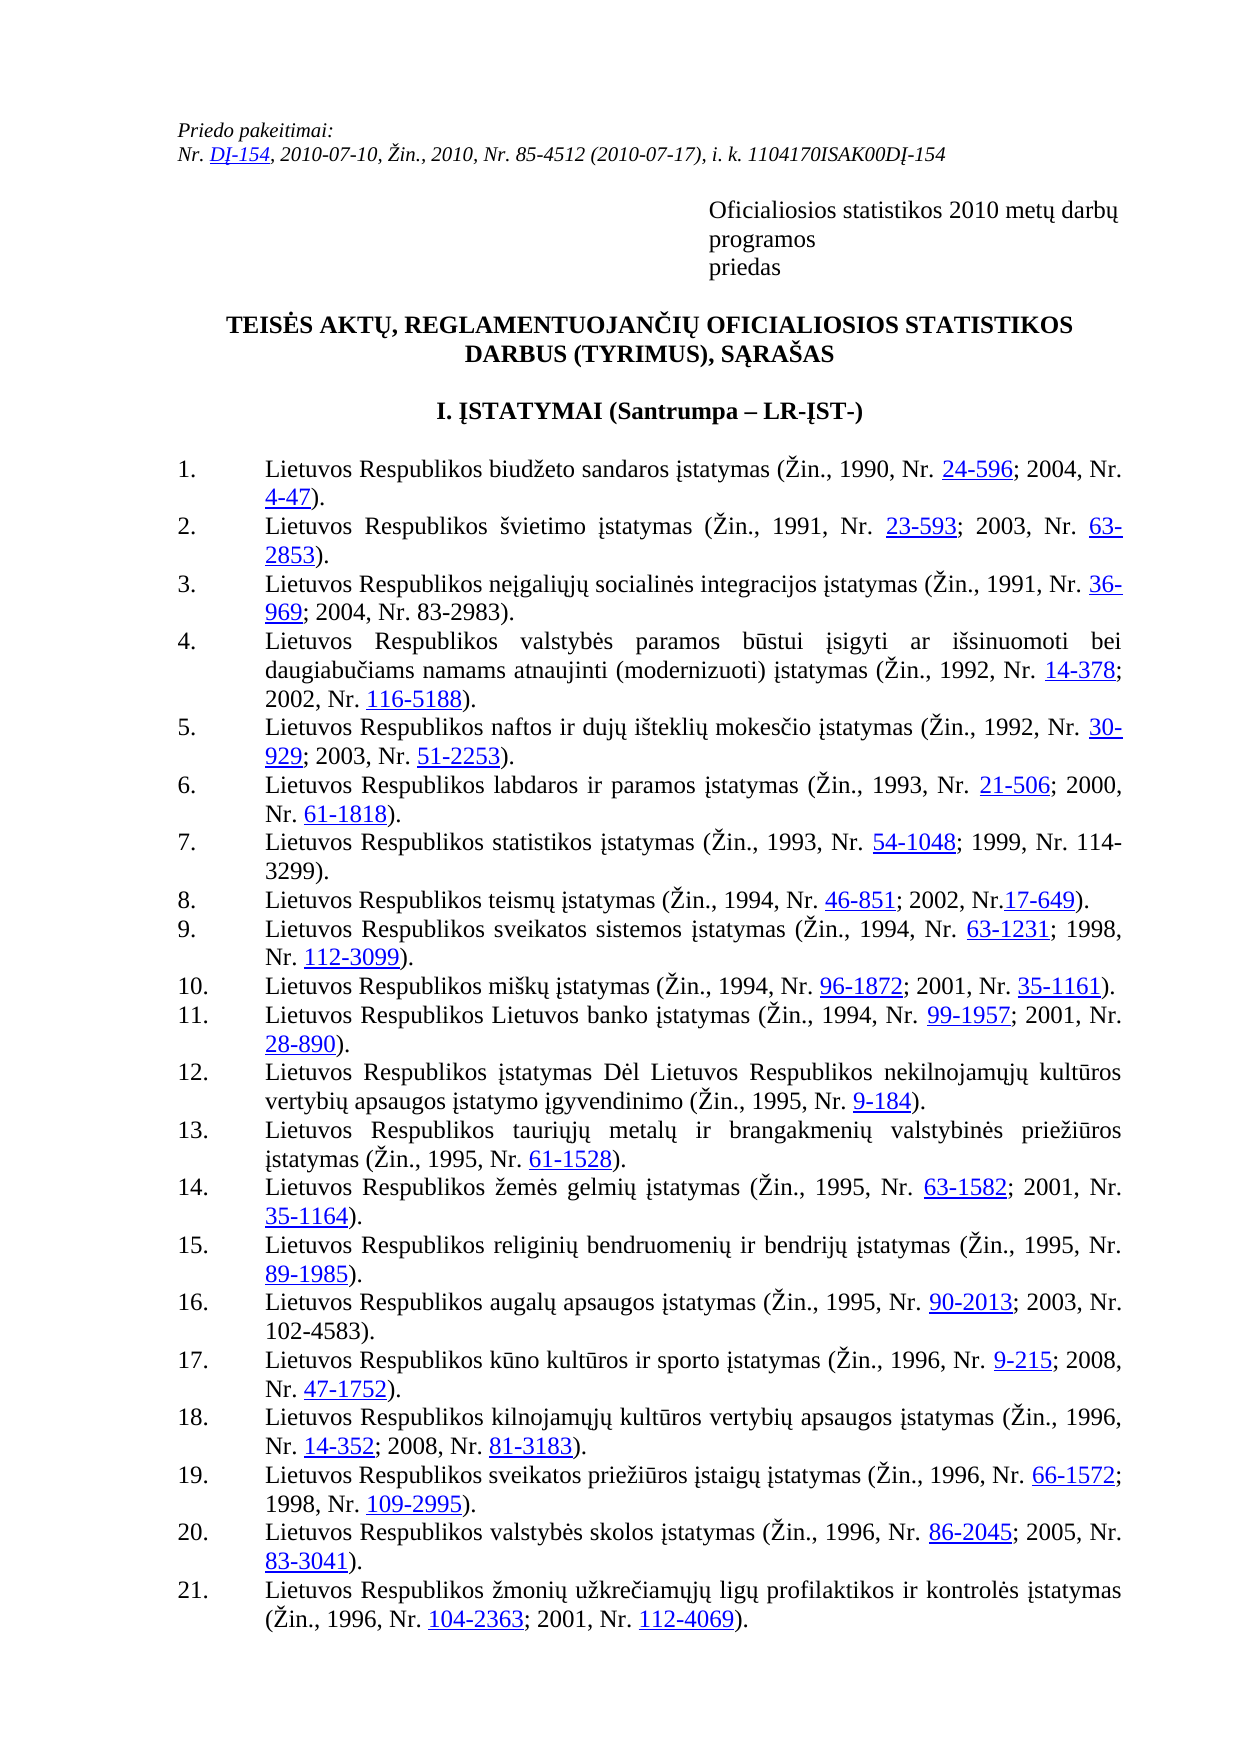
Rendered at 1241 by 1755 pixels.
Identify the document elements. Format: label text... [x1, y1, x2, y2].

text 14. Lietuvos Respublikos žemės gelmių įstatymas (Žin., 1995, Nr. 63-1582; 2001, Nr. 35-1164). [177, 1172, 1122, 1230]
text programos [177, 224, 1122, 252]
text 8. Lietuvos Respublikos teismų įstatymas (Žin., 1994, Nr. 46-851; 2002, Nr.17-649). [177, 885, 1122, 914]
text 20. Lietuvos Respublikos valstybės skolos įstatymas (Žin., 1996, Nr. 86-2045; 2005, Nr. 83-3041). [177, 1517, 1122, 1575]
text 12. Lietuvos Respublikos įstatymas Dėl Lietuvos Respublikos nekilnojamųjų kultūros vertybių apsaugos įstatymo įgyvendinimo (Žin., 1995, Nr. 9-184). [177, 1057, 1122, 1115]
text 2. Lietuvos Respublikos švietimo įstatymas (Žin., 1991, Nr. 23-593; 2003, Nr. 63-2853). [177, 511, 1122, 569]
text 4. Lietuvos Respublikos valstybės paramos būstui įsigyti ar išsinuomoti bei daugiabučiams namams atnaujinti (modernizuoti) įstatymas (Žin., 1992, Nr. 14-378; 2002, Nr. 116-5188). [177, 626, 1122, 712]
text 15. Lietuvos Respublikos religinių bendruomenių ir bendrijų įstatymas (Žin., 1995, Nr. 89-1985). [177, 1230, 1122, 1287]
text 9. Lietuvos Respublikos sveikatos sistemos įstatymas (Žin., 1994, Nr. 63-1231; 1998, Nr. 112-3099). [177, 914, 1122, 971]
text 7. Lietuvos Respublikos statistikos įstatymas (Žin., 1993, Nr. 54-1048; 1999, Nr. 114-3299). [177, 827, 1122, 885]
text 18. Lietuvos Respublikos kilnojamųjų kultūros vertybių apsaugos įstatymas (Žin., 1996, Nr. 14-352; 2008, Nr. 81-3183). [177, 1402, 1122, 1460]
text 10. Lietuvos Respublikos miškų įstatymas (Žin., 1994, Nr. 96-1872; 2001, Nr. 35-1161). [177, 971, 1122, 1000]
text priedas [177, 252, 1122, 281]
text Nr. DĮ-154, 2010-07-10, Žin., 2010, Nr. 85-4512 (2010-07-17), i. k. 1104170ISAK00DĮ-154 [177, 142, 1122, 166]
text Priedo pakeitimai: [177, 118, 1122, 142]
text 13. Lietuvos Respublikos tauriųjų metalų ir brangakmenių valstybinės priežiūros įstatymas (Žin., 1995, Nr. 61-1528). [177, 1115, 1122, 1172]
text 16. Lietuvos Respublikos augalų apsaugos įstatymas (Žin., 1995, Nr. 90-2013; 2003, Nr. 102-4583). [177, 1287, 1122, 1345]
text 3. Lietuvos Respublikos neįgaliųjų socialinės integracijos įstatymas (Žin., 1991, Nr. 36-969; 2004, Nr. 83-2983). [177, 569, 1122, 626]
text 11. Lietuvos Respublikos Lietuvos banko įstatymas (Žin., 1994, Nr. 99-1957; 2001, Nr. 28-890). [177, 1000, 1122, 1057]
text 6. Lietuvos Respublikos labdaros ir paramos įstatymas (Žin., 1993, Nr. 21-506; 2000, Nr. 61-1818). [177, 770, 1122, 827]
text Oficialiosios statistikos 2010 metų darbų [177, 195, 1122, 224]
text 17. Lietuvos Respublikos kūno kultūros ir sporto įstatymas (Žin., 1996, Nr. 9-215; 2008, Nr. 47-1752). [177, 1345, 1122, 1402]
text 21. Lietuvos Respublikos žmonių užkrečiamųjų ligų profilaktikos ir kontrolės įstatymas (Žin., 1996, Nr. 104-2363; 2001, Nr. 112-4069). [177, 1575, 1122, 1632]
text TEISĖS AKTŲ, REGLAMENTUOJANČIŲ OFICIALIOSIOS STATISTIKOS DARBUS (TYRIMUS), SĄRAŠAS [177, 310, 1122, 367]
text 5. Lietuvos Respublikos naftos ir dujų išteklių mokesčio įstatymas (Žin., 1992, Nr. 30-929; 2003, Nr. 51-2253). [177, 712, 1122, 770]
text 19. Lietuvos Respublikos sveikatos priežiūros įstaigų įstatymas (Žin., 1996, Nr. 66-1572; 1998, Nr. 109-2995). [177, 1460, 1122, 1517]
text I. ĮSTATYMAI (Santrumpa – LR-ĮST-) [177, 396, 1122, 425]
text 1. Lietuvos Respublikos biudžeto sandaros įstatymas (Žin., 1990, Nr. 24-596; 2004, Nr. 4-47). [177, 454, 1122, 511]
